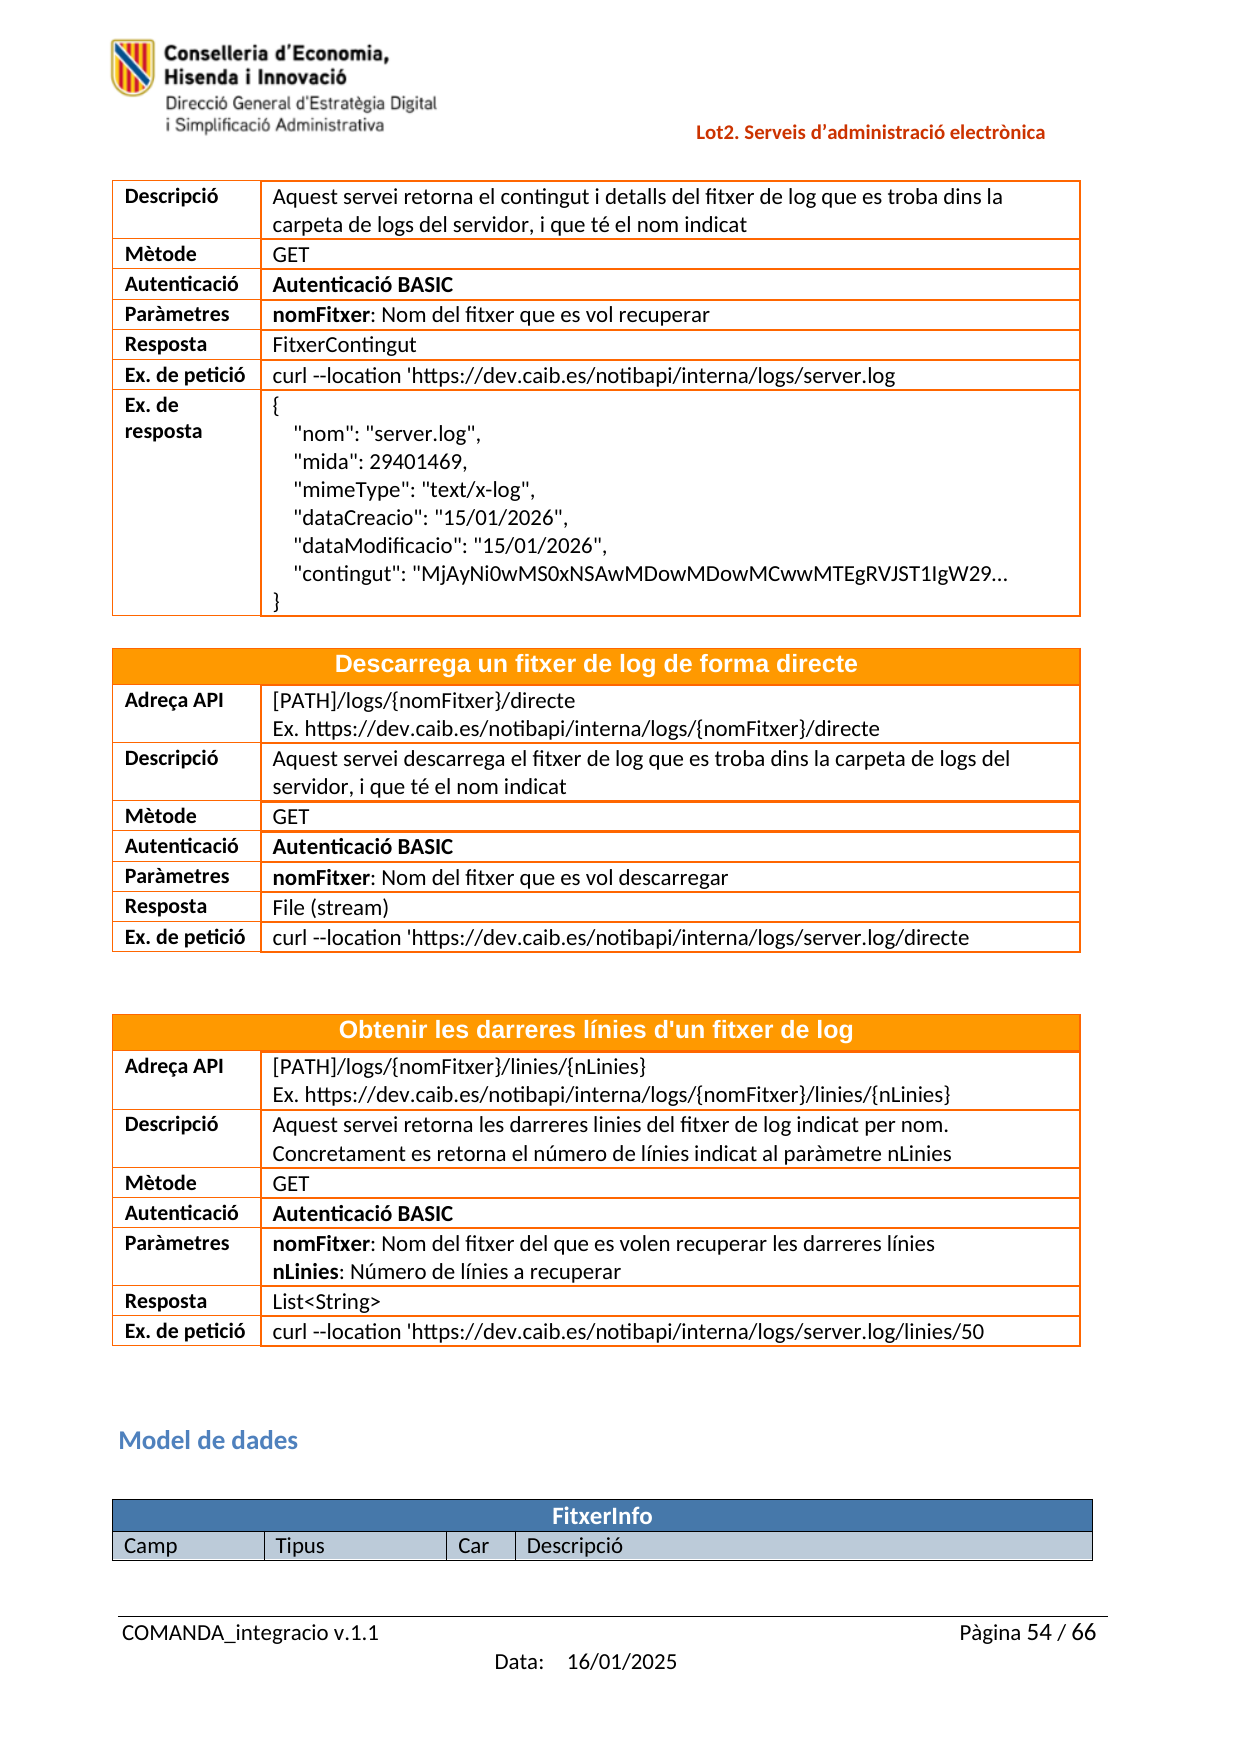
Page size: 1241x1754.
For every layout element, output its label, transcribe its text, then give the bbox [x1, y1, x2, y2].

table_cell FitxerContingut [262, 331, 1079, 359]
table_cell Descripció [113, 743, 260, 800]
table_cell Autenticació [113, 1198, 260, 1227]
picture [100, 26, 467, 156]
table_cell Resposta [113, 1286, 260, 1315]
table_cell { "nom": "server.log", "mida": 29401469, "mimeType": "text/x-log", "dataCreacio": "15/01/2026", "dataModificacio": "15/01/2026", "contingut": "MjAyNi0wMS0xNSAwMDowMDowMCwwMTEgRVJST1IgW29… } [262, 391, 1079, 615]
table_cell curl --location 'https://dev.caib.es/notibapi/interna/logs/server.log [262, 361, 1079, 389]
table_cell Paràmetres [113, 1228, 260, 1285]
table_cell List<String> [262, 1287, 1079, 1315]
table_cell Descripció [113, 1110, 260, 1167]
table_cell Descripció [516, 1532, 1092, 1559]
table_cell Autenticació BASIC [262, 1199, 1079, 1227]
table_cell Descripció [113, 181, 260, 238]
table_header Descarrega un fitxer de log de forma directe [113, 649, 1079, 684]
subtitle Model de dades [118, 1423, 1122, 1456]
table_cell Adreça API [113, 1051, 260, 1108]
table_header Obtenir les darreres línies d'un fitxer de log [113, 1015, 1079, 1050]
table_cell nomFitxer: Nom del fitxer que es vol descarregar [262, 863, 1079, 891]
table_cell Ex. de petició [113, 1316, 260, 1345]
table_cell [PATH]/logs/{nomFitxer}/linies/{nLinies} Ex. https://dev.caib.es/notibapi/interna/logs/{nomFitxer}/linies/{nLinies} [262, 1053, 1079, 1108]
table_cell Autenticació BASIC [262, 833, 1079, 861]
table_cell File (stream) [262, 893, 1079, 921]
table_cell Ex. de resposta [113, 390, 260, 615]
table_cell curl --location 'https://dev.caib.es/notibapi/interna/logs/server.log/linies/50 [262, 1317, 1079, 1345]
table_cell Aquest servei descarrega el fitxer de log que es troba dins la carpeta de logs del servidor, i que té el nom indicat [262, 744, 1079, 800]
table_cell Paràmetres [113, 300, 260, 328]
table_cell nomFitxer: Nom del fitxer del que es volen recuperar les darreres línies nLinies: Número de línies a recuperar [262, 1229, 1079, 1285]
table_cell GET [262, 803, 1079, 830]
table_cell Ex. de petició [113, 360, 260, 389]
table_cell Mètode [113, 801, 260, 830]
table_cell GET [262, 240, 1079, 268]
table_cell [PATH]/logs/{nomFitxer}/directe Ex. https://dev.caib.es/notibapi/interna/logs/{nomFitxer}/directe [262, 686, 1079, 742]
table_cell Camp [113, 1532, 264, 1559]
table_cell Autenticació [113, 269, 260, 298]
table_cell GET [262, 1169, 1079, 1197]
table_cell Resposta [113, 892, 260, 921]
table_cell Autenticació [113, 831, 260, 861]
table_cell nomFitxer: Nom del fitxer que es vol recuperar [262, 301, 1079, 328]
table_cell Tipus [265, 1532, 446, 1559]
table_cell Car [447, 1532, 515, 1559]
table_cell Autenticació BASIC [262, 270, 1079, 298]
table_cell Resposta [113, 330, 260, 359]
table_cell Mètode [113, 239, 260, 268]
table_cell Mètode [113, 1168, 260, 1197]
table_cell Aquest servei retorna el contingut i detalls del fitxer de log que es troba dins la carpeta de logs del servidor, i que té el nom indicat [262, 182, 1079, 238]
table_cell Paràmetres [113, 862, 260, 891]
table_cell Ex. de petició [113, 922, 260, 951]
table_cell Aquest servei retorna les darreres linies del fitxer de log indicat per nom. Concretament es retorna el número de línies indicat al paràmetre nLinies [262, 1111, 1079, 1167]
table_header FitxerInfo [113, 1500, 1092, 1531]
table_cell curl --location 'https://dev.caib.es/notibapi/interna/logs/server.log/directe [262, 923, 1079, 951]
table_cell Adreça API [113, 685, 260, 742]
